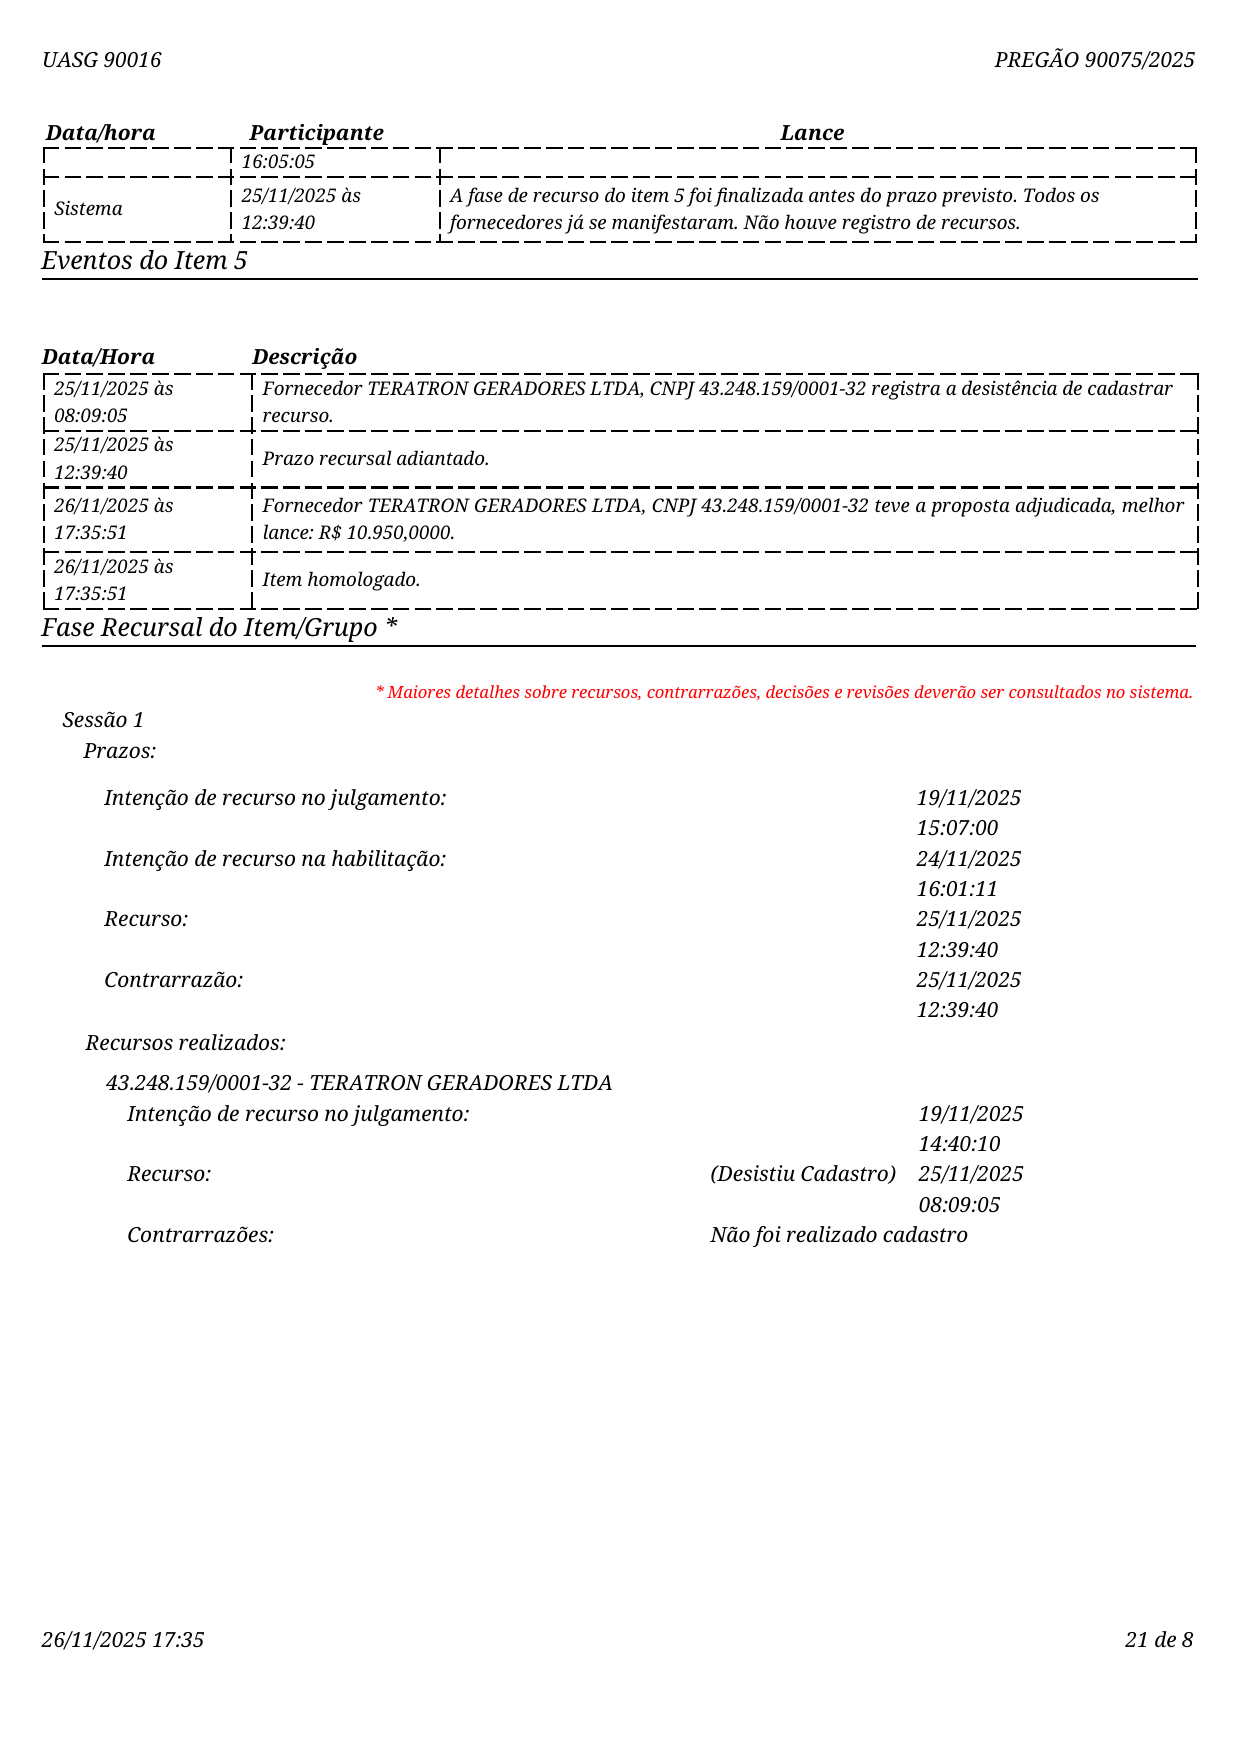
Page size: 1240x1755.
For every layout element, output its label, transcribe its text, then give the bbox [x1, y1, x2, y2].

table_cell (Desistiu Cadastro) [710, 1159, 917, 1220]
table_cell Recurso: [83, 1159, 710, 1220]
table_cell Sistema [44, 176, 231, 241]
table_cell [710, 844, 917, 904]
table_cell Intenção de recurso no julgamento: [83, 1099, 710, 1159]
table_header 25/11/2025 às 08:09:05 [44, 373, 252, 430]
table_cell Contrarrazão: Recursos realizados: 43.248.159/0001-32 - TERATRON GERADORES LTDA [83, 965, 710, 1099]
subtitle Fase Recursal do Item/Grupo * [41, 610, 1196, 644]
table_cell 26/11/2025 às 17:35:51 [44, 486, 252, 551]
table_header [917, 737, 1087, 783]
text Data/Hora Descrição [42, 342, 1196, 371]
table_cell Não foi realizado cadastro [710, 1220, 1087, 1250]
table_cell Fornecedor TERATRON GERADORES LTDA, CNPJ 43.248.159/0001-32 teve a proposta adjudicada, melhor lance: R$ 10.950,0000. [252, 486, 1198, 551]
table_cell Item homologado. [252, 551, 1198, 608]
table_cell [710, 965, 917, 1099]
table_header Fornecedor TERATRON GERADORES LTDA, CNPJ 43.248.159/0001-32 registra a desistência de cadastrar recurso. [252, 373, 1198, 430]
table_cell Contrarrazões: [83, 1220, 710, 1250]
table_cell [44, 147, 231, 176]
text * Maiores detalhes sobre recursos, contrarrazões, decisões e revisões deverão ser consultados no sistema. [42, 681, 1196, 704]
table_cell 24/11/2025 16:01:11 [917, 844, 1087, 904]
table_cell 25/11/2025 às 12:39:40 [231, 176, 439, 241]
table_cell [710, 783, 917, 844]
table_cell 25/11/2025 às 12:39:40 [44, 430, 252, 486]
table_header [710, 737, 917, 783]
table_cell 19/11/2025 15:07:00 [917, 783, 1087, 844]
subtitle Eventos do Item 5 [41, 243, 1196, 277]
table_cell 25/11/2025 12:39:40 [917, 965, 1087, 1099]
table_cell A fase de recurso do item 5 foi finalizada antes do prazo previsto. Todos os fornecedores já se manifestaram. Não houve registro de recursos. [440, 176, 1196, 241]
table_cell Recurso: [83, 904, 710, 965]
table_cell 25/11/2025 08:09:05 [917, 1159, 1087, 1220]
table_cell Prazo recursal adiantado. [252, 430, 1198, 486]
table_cell Intenção de recurso na habilitação: [83, 844, 710, 904]
table_cell Intenção de recurso no julgamento: [83, 783, 710, 844]
table_cell [710, 904, 917, 965]
table_cell [710, 1099, 917, 1159]
table_cell 16:05:05 [231, 147, 439, 176]
table_cell 26/11/2025 às 17:35:51 [44, 551, 252, 608]
text Sessão 1 [62, 705, 1196, 734]
table_header Prazos: [83, 737, 710, 783]
table_cell 25/11/2025 12:39:40 [917, 904, 1087, 965]
table_cell 19/11/2025 14:40:10 [917, 1099, 1087, 1159]
table_cell [440, 147, 1196, 176]
